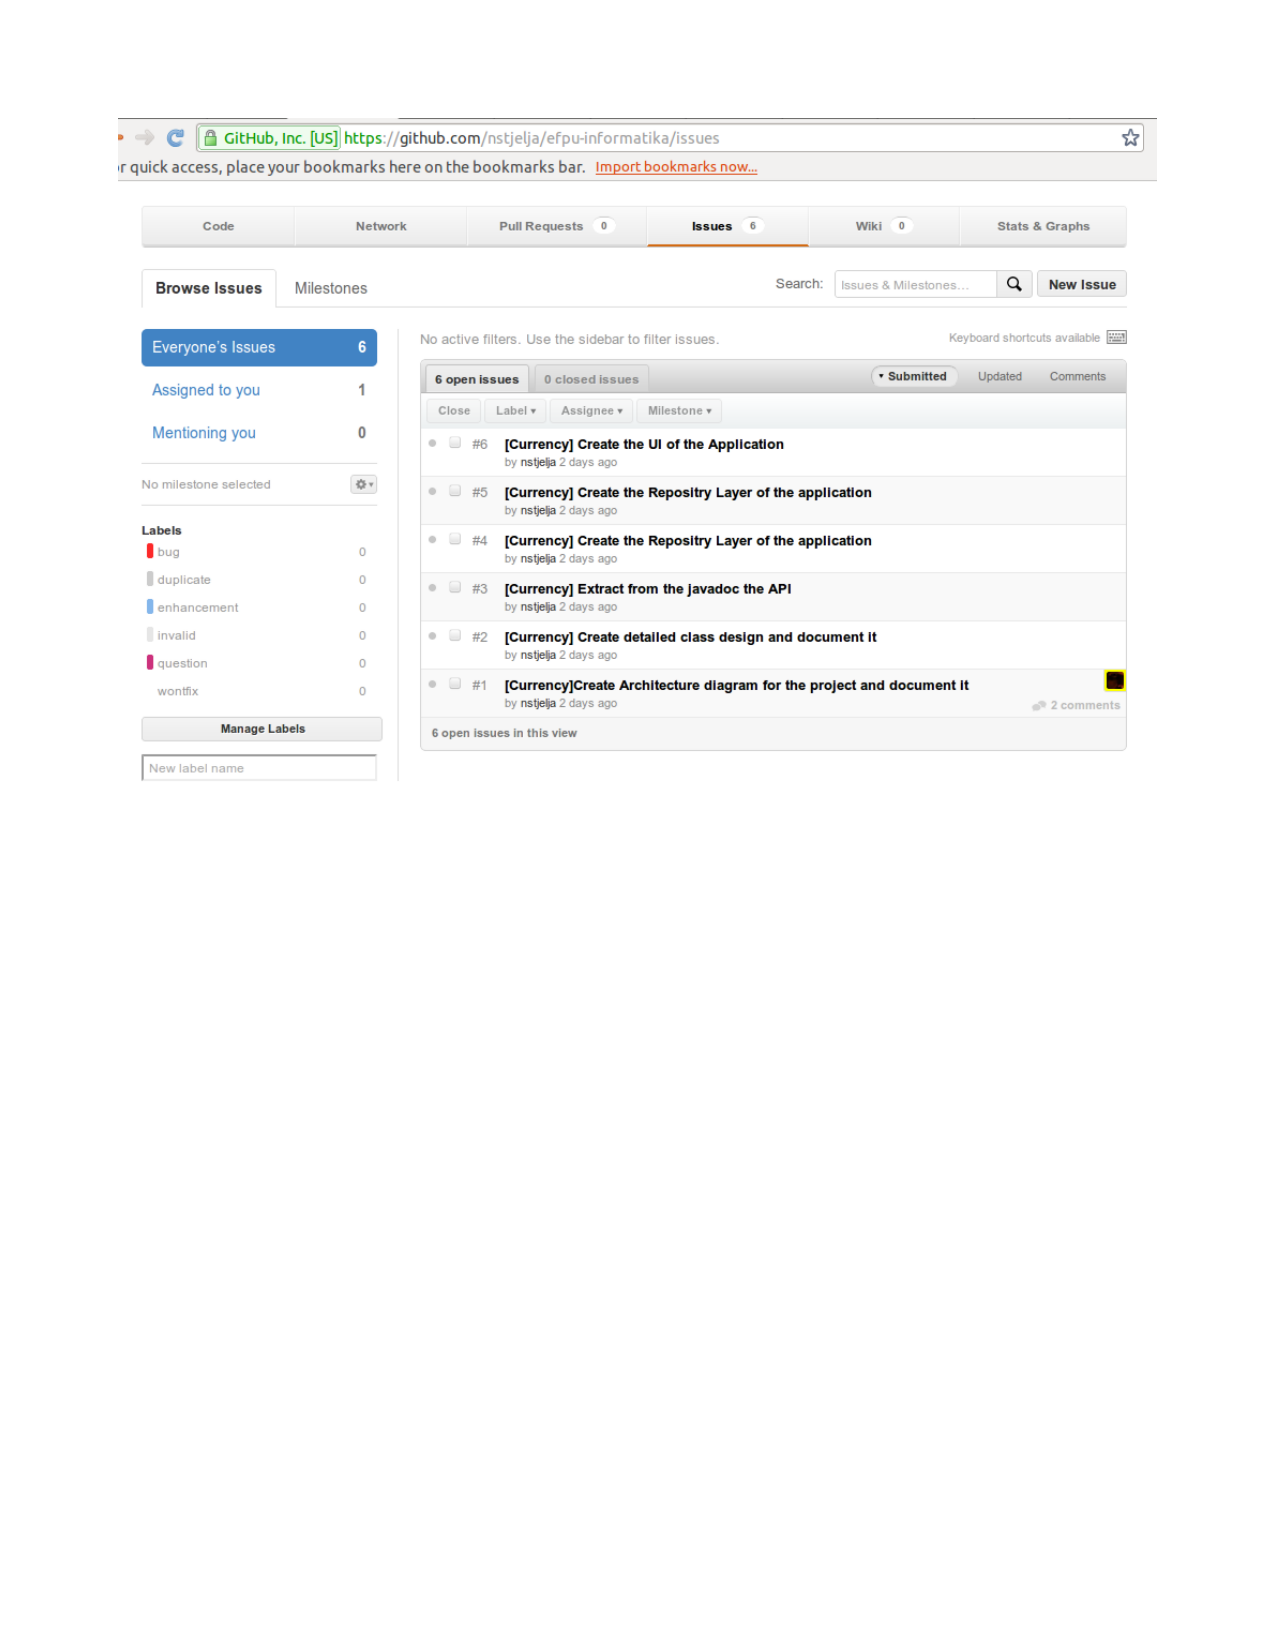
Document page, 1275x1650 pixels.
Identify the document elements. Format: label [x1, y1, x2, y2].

picture [118, 118, 1157, 825]
